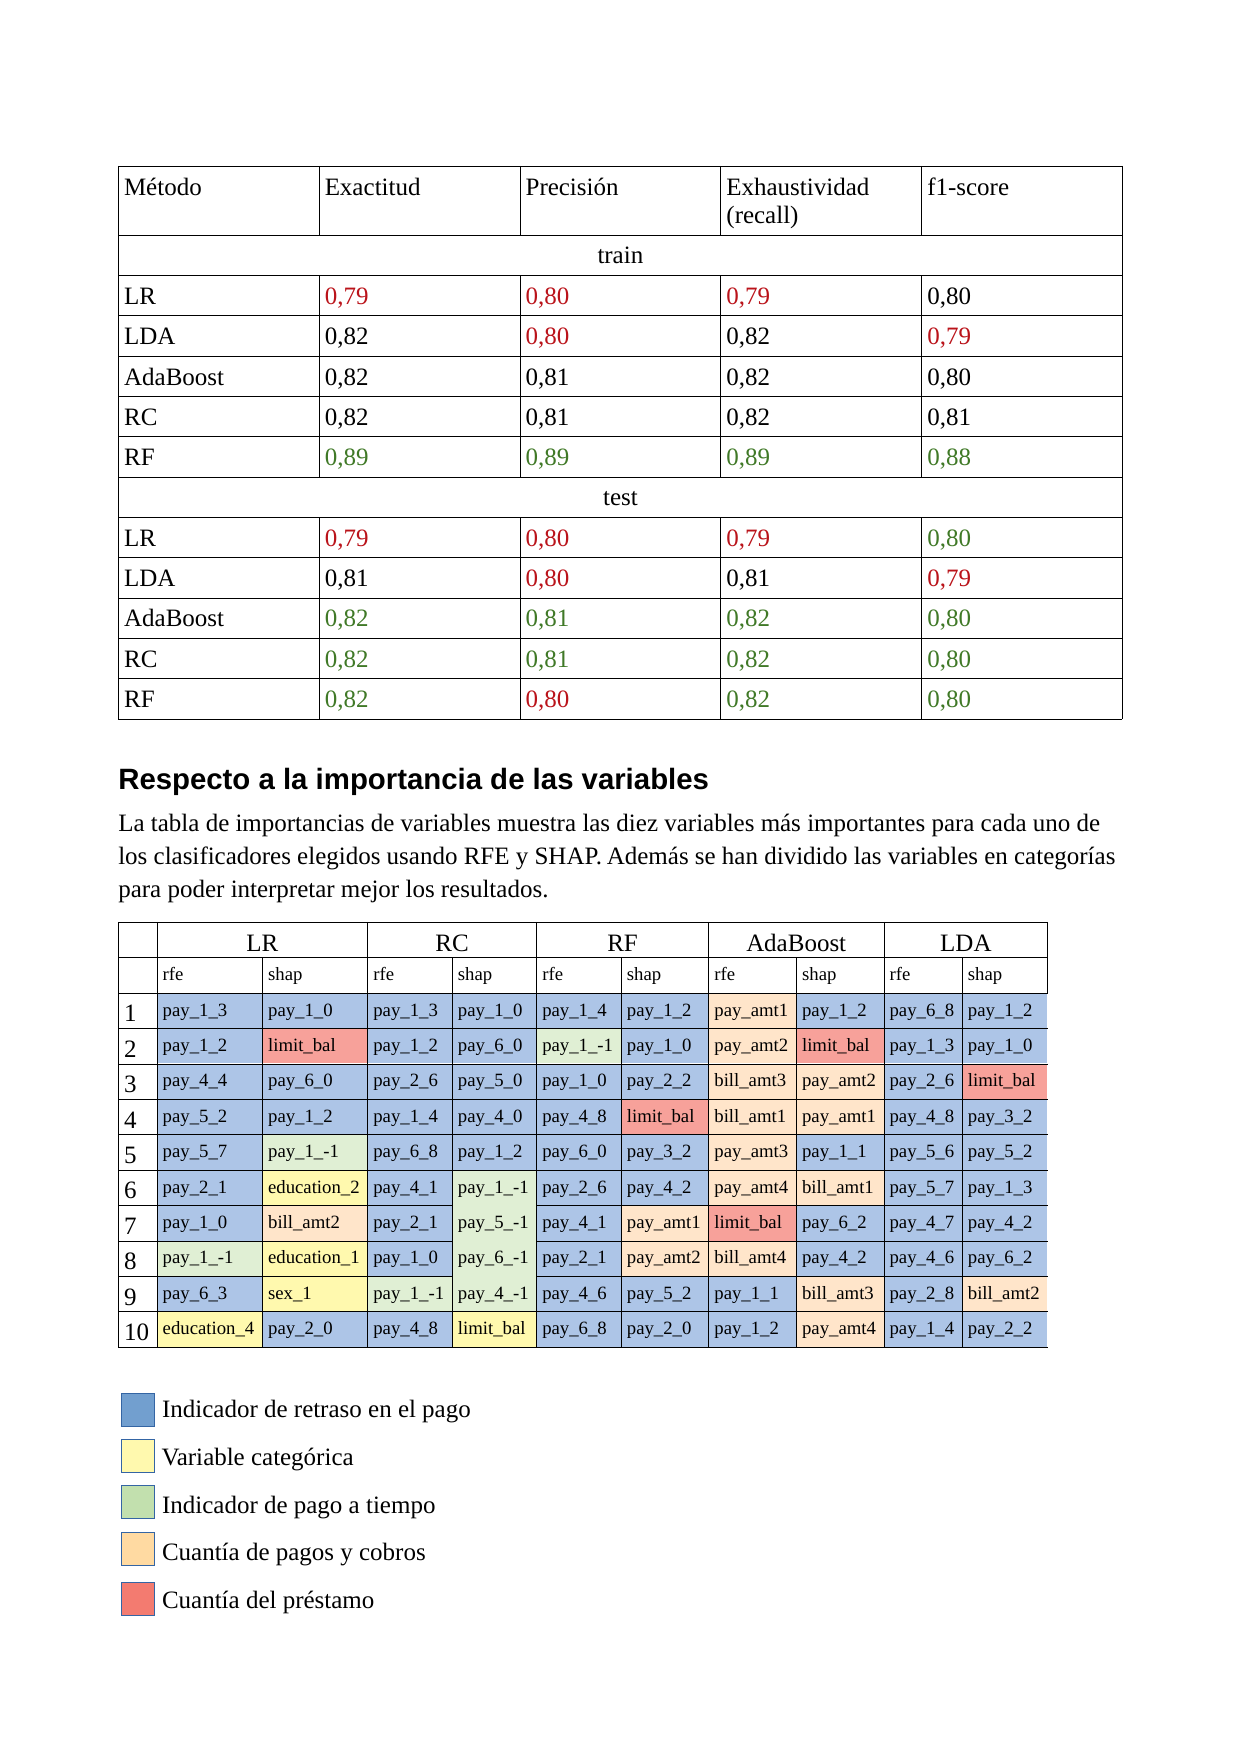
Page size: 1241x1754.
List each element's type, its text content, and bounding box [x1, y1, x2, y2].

table_cell EDUCATION_1 [263, 1242, 367, 1276]
table_cell pay_2_1 [537, 1242, 621, 1276]
table_cell RF [119, 437, 319, 477]
table_cell PAY_4_-1 [453, 1276, 536, 1311]
table_cell 0,79 [320, 276, 520, 315]
table_cell RF [119, 679, 319, 718]
table_cell PAY_1_-1 [453, 1171, 536, 1205]
table_cell SHAP [263, 958, 367, 993]
table_cell PAY_5_-1 [453, 1205, 536, 1241]
table_cell BILL_AMT2 [263, 1206, 367, 1241]
table_cell 5 [119, 1135, 157, 1170]
table_cell PAY_2_6 [368, 1065, 452, 1099]
table_cell 3 [119, 1065, 157, 1099]
table_cell 10 [119, 1312, 157, 1347]
table_cell PAY_AMT1 [797, 1100, 884, 1134]
table_cell RFE [885, 958, 962, 993]
table_cell pay_4_6 [885, 1242, 962, 1276]
table_cell PAY_2_0 [622, 1312, 708, 1347]
table_cell 0,82 [320, 316, 520, 356]
table_header LR [158, 923, 367, 957]
table_cell PAY_2_0 [263, 1312, 367, 1347]
table_header Exhaustividad (recall) [721, 167, 921, 235]
table_cell 4 [119, 1100, 157, 1134]
table_cell PAY_4_1 [368, 1171, 452, 1205]
table_header f1-score [922, 167, 1122, 235]
table_cell PAY_2_1 [158, 1171, 262, 1205]
table_cell pay_4_2 [963, 1206, 1047, 1241]
table_cell 0,80 [521, 518, 720, 557]
table_cell pay_3_2 [963, 1100, 1047, 1134]
table_cell PAY_AMT1 [709, 994, 796, 1028]
table_cell PAY_1_2 [263, 1100, 367, 1134]
table_cell LDA [119, 316, 319, 356]
table_cell 7 [119, 1206, 157, 1241]
table_cell pay_6_2 [963, 1242, 1047, 1276]
table_cell PAY_1_3 [158, 994, 262, 1028]
table_cell PAY_1_0 [158, 1206, 262, 1241]
table_cell PAY_1_2 [158, 1029, 262, 1063]
table_cell PAY_5_7 [158, 1135, 262, 1170]
text Variable categórica [155, 1442, 1122, 1471]
table_cell 0,81 [922, 397, 1122, 436]
table_cell PAY_1_2 [797, 994, 884, 1028]
table_cell pay_5_6 [885, 1135, 962, 1170]
table_cell PAY_1_2 [368, 1029, 452, 1063]
table_cell 0,79 [320, 518, 520, 557]
table_cell RFE [158, 958, 262, 993]
table_cell pay_6_0 [537, 1135, 621, 1170]
table_cell RFE [368, 958, 452, 993]
table_cell PAY_4_2 [797, 1242, 884, 1276]
table_cell RFE [537, 958, 621, 993]
table_cell 0,82 [721, 639, 921, 678]
table_cell PAY_1_0 [453, 994, 536, 1028]
table_cell 0,80 [922, 518, 1122, 557]
table_cell 6 [119, 1171, 157, 1205]
table_cell SHAP [797, 958, 884, 993]
table_cell 0,89 [721, 437, 921, 477]
table_header RF [537, 923, 708, 957]
table_cell PAY_4_0 [453, 1100, 536, 1134]
table_cell AdaBoost [119, 599, 319, 638]
table_cell RC [119, 639, 319, 678]
table_cell PAY_6_8 [368, 1135, 452, 1170]
table_cell PAY_1_3 [368, 994, 452, 1028]
table_cell limit_bal [963, 1065, 1047, 1099]
text Cuantía de pagos y cobros [155, 1537, 1122, 1566]
table_cell 0,82 [320, 357, 520, 396]
table_cell pay_4_8 [537, 1100, 621, 1134]
table_cell LR [119, 518, 319, 557]
table_cell 0,89 [320, 437, 520, 477]
table_cell LR [119, 276, 319, 315]
table_cell Pay_2_2 [963, 1312, 1047, 1347]
table_cell PAY_2_1 [368, 1206, 452, 1241]
text La tabla de importancias de variables muestra las diez variables más importantes para cada uno de los clasificadores elegidos usando RFE y SHAP. Además se han dividido las variables en categorías para poder interpretar mejor los resultados. [118, 808, 1122, 903]
table_cell PAY_4_2 [622, 1171, 708, 1205]
table_cell PAY_1_-1 [158, 1242, 262, 1276]
table_cell pay_4_7 [885, 1206, 962, 1241]
table_cell RC [119, 397, 319, 436]
table_cell 0,82 [721, 599, 921, 638]
table_cell pay_1_0 [537, 1065, 621, 1099]
table_cell pay_1_4 [537, 994, 621, 1028]
table_header LDA [885, 923, 1047, 957]
table_cell PAY_5_2 [622, 1277, 708, 1311]
table_cell SHAP [622, 958, 708, 993]
table_cell 0,82 [721, 397, 921, 436]
table_cell 0,81 [521, 639, 720, 678]
table_cell pay_amt4 [797, 1312, 884, 1347]
text Cuantía del préstamo [155, 1585, 1122, 1614]
table_cell 0,80 [922, 276, 1122, 315]
table_cell 0,88 [922, 437, 1122, 477]
table_header RC [368, 923, 536, 957]
table_cell PAY_3_2 [622, 1135, 708, 1170]
table_cell 0,81 [320, 558, 520, 598]
table_cell 0,80 [521, 316, 720, 356]
table_cell 8 [119, 1242, 157, 1276]
table_cell PAY_AMT3 [709, 1135, 796, 1170]
table_cell pay_1_4 [885, 1312, 962, 1347]
table_cell pay_4_1 [537, 1206, 621, 1241]
table_cell PAY_AMT4 [709, 1171, 796, 1205]
table_cell pay_1_-1 [537, 1029, 621, 1063]
table_cell PAY_5_2 [158, 1100, 262, 1134]
table_cell PAY_AMT2 [709, 1029, 796, 1063]
table_cell 0,80 [922, 679, 1122, 718]
table_cell test [119, 478, 1122, 517]
table_cell pay_4_6 [537, 1277, 621, 1311]
table_cell pay_6_8 [537, 1312, 621, 1347]
table_cell PAY_1_0 [368, 1242, 452, 1276]
subtitle Respecto a la importancia de las variables [118, 762, 1122, 796]
table_cell SHAP [453, 958, 536, 993]
table_cell 0,82 [320, 639, 520, 678]
table_cell bill_amt2 [963, 1277, 1047, 1311]
table_cell LIMIT_BAL [453, 1312, 536, 1347]
table_cell 9 [119, 1277, 157, 1311]
table_cell PAY_2_2 [622, 1065, 708, 1099]
table_cell BILL_AMT1 [797, 1171, 884, 1205]
table_cell 0,80 [922, 357, 1122, 396]
table_cell 1 [119, 994, 157, 1028]
table_cell 0,82 [320, 599, 520, 638]
table_cell PAY_AMT2 [797, 1065, 884, 1099]
table_cell PAY_1_1 [709, 1277, 796, 1311]
table_cell LIMIT_BAL [263, 1029, 367, 1063]
table_cell PAY_AMT2 [622, 1242, 708, 1276]
table_cell 0,80 [521, 276, 720, 315]
table_cell PAY_1_-1 [263, 1135, 367, 1170]
table_cell pay_1_0 [963, 1029, 1047, 1063]
table_cell 0,82 [721, 357, 921, 396]
table_cell PAY_1_1 [797, 1135, 884, 1170]
table_cell PAY_1_2 [453, 1135, 536, 1170]
table_cell 0,81 [521, 357, 720, 396]
table_cell PAY_6_-1 [453, 1241, 536, 1276]
table_cell 0,89 [521, 437, 720, 477]
table_cell 2 [119, 1029, 157, 1063]
table_cell 0,82 [721, 316, 921, 356]
table_cell PAY_6_2 [797, 1206, 884, 1241]
table_cell PAY_6_0 [453, 1029, 536, 1063]
table_cell PAY_1_4 [368, 1100, 452, 1134]
table_cell 0,81 [521, 599, 720, 638]
table_cell 0,80 [922, 599, 1122, 638]
table_cell 0,79 [721, 518, 921, 557]
table_cell PAY_AMT1 [622, 1206, 708, 1241]
table_cell EDUCATION_2 [263, 1171, 367, 1205]
table_cell Pay_1_2 [963, 994, 1047, 1028]
table_cell pay_5_7 [885, 1171, 962, 1205]
table_header AdaBoost [709, 923, 884, 957]
table_cell PAY_1_2 [709, 1312, 796, 1347]
table_cell pay_2_8 [885, 1277, 962, 1311]
table_cell 0,79 [721, 276, 921, 315]
table_cell 0,79 [922, 558, 1122, 598]
table_cell 0,81 [521, 397, 720, 436]
table_cell PAY_4_8 [368, 1312, 452, 1347]
table_cell BILL_AMT3 [797, 1277, 884, 1311]
table_header Exactitud [320, 167, 520, 235]
table_cell SHAP [963, 958, 1047, 993]
table_cell [119, 958, 157, 993]
table_cell BILL_AMT3 [709, 1065, 796, 1099]
table_cell pay_4_8 [885, 1100, 962, 1134]
table_cell PAY_1_0 [622, 1029, 708, 1063]
table_cell BILL_AMT1 [709, 1100, 796, 1134]
table_cell EDUCATION_4 [158, 1312, 262, 1347]
table_cell PAY_6_0 [263, 1065, 367, 1099]
table_cell pay_6_8 [885, 994, 962, 1028]
table_cell pay_2_6 [537, 1171, 621, 1205]
text Indicador de pago a tiempo [155, 1490, 1122, 1518]
table_cell RFE [709, 958, 796, 993]
table_cell PAY_1_-1 [368, 1277, 452, 1311]
table_header [119, 923, 157, 957]
table_cell pay_1_3 [963, 1171, 1047, 1205]
table_cell pay_1_3 [885, 1029, 962, 1063]
table_cell PAY_4_4 [158, 1065, 262, 1099]
table_cell 0,80 [521, 558, 720, 598]
table_cell PAY_1_2 [622, 994, 708, 1028]
table_cell 0,80 [521, 679, 720, 718]
table_cell SEX_1 [263, 1277, 367, 1311]
table_cell LIMIT_BAL [797, 1029, 884, 1063]
table_cell 0,82 [320, 679, 520, 718]
table_cell 0,79 [922, 316, 1122, 356]
table_cell PAY_1_0 [263, 994, 367, 1028]
table_cell pay_5_2 [963, 1135, 1047, 1170]
table_cell PAY_5_0 [453, 1065, 536, 1099]
table_header Precisión [521, 167, 720, 235]
table_cell 0,82 [320, 397, 520, 436]
table_header Método [119, 167, 319, 235]
table_cell 0,80 [922, 639, 1122, 678]
table_cell LIMIT_BAL [622, 1100, 708, 1134]
table_cell train [119, 236, 1122, 275]
table_cell 0,81 [721, 558, 921, 598]
table_cell BILL_AMT4 [709, 1242, 796, 1276]
table_cell pay_2_6 [885, 1065, 962, 1099]
table_cell PAY_6_3 [158, 1277, 262, 1311]
table_cell AdaBoost [119, 357, 319, 396]
table_cell 0,82 [721, 679, 921, 718]
table_cell LIMIT_BAL [709, 1206, 796, 1241]
text Indicador de retraso en el pago [155, 1394, 1122, 1423]
table_cell LDA [119, 558, 319, 598]
